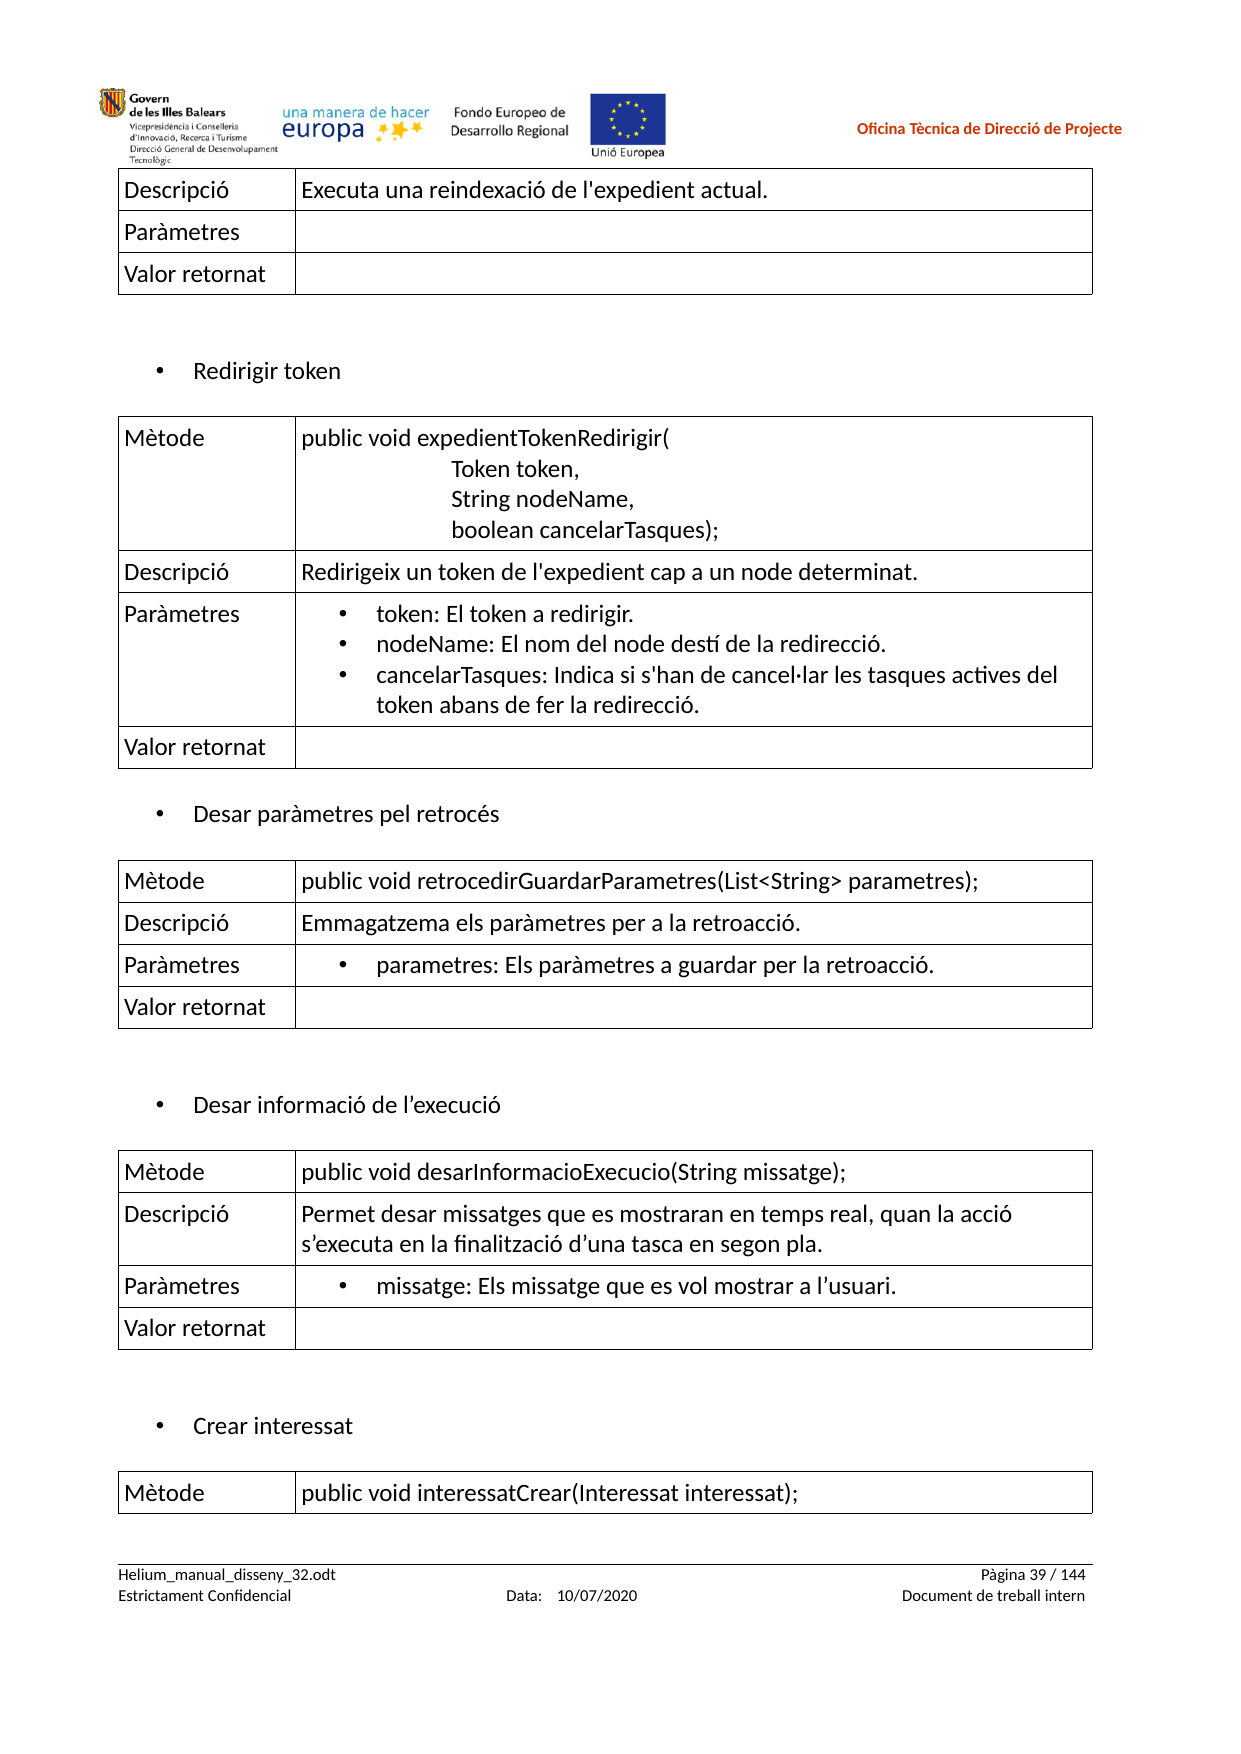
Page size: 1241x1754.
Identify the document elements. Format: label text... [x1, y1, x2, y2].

table_cell Paràmetres [119, 945, 295, 986]
table_cell Descripció [119, 1193, 295, 1265]
table_header Mètode [119, 861, 295, 902]
table_cell Valor retornat [119, 727, 295, 768]
table_cell Redirigeix un token de l'expedient cap a un node determinat. [296, 551, 1092, 592]
table_cell [296, 1308, 1092, 1349]
table_cell Valor retornat [119, 1308, 295, 1349]
table_cell [296, 211, 1092, 252]
list Desar informació de l’execució [156, 1089, 1122, 1119]
table_header public void retrocedirGuardarParametres(List<String> parametres); [296, 861, 1092, 902]
table_cell Valor retornat [119, 987, 295, 1028]
table_header public void desarInformacioExecucio(String missatge); [296, 1151, 1092, 1192]
list Redirigir token [156, 355, 1122, 386]
table_cell parametres: Els paràmetres a guardar per la retroacció. [296, 945, 1092, 986]
table_cell [296, 253, 1092, 294]
table_cell Paràmetres [119, 1266, 295, 1307]
table_cell Descripció [119, 169, 295, 210]
table_header Mètode [119, 1472, 295, 1513]
table_cell Paràmetres [119, 593, 295, 726]
table_cell missatge: Els missatge que es vol mostrar a l’usuari. [296, 1266, 1092, 1307]
list Crear interessat [156, 1410, 1122, 1441]
table_cell token: El token a redirigir. nodeName: El nom del node destí de la redirecció. cancelarTasques: Indica si s'han de cancel·lar les tasques actives del token abans de fer la redirecció. [296, 593, 1092, 726]
table_cell Valor retornat [119, 253, 295, 294]
table_header public void interessatCrear(Interessat interessat); [296, 1472, 1092, 1513]
table_header Mètode [119, 1151, 295, 1192]
list Desar paràmetres pel retrocés [156, 798, 1122, 829]
table_cell Descripció [119, 903, 295, 944]
table_cell Emmagatzema els paràmetres per a la retroacció. [296, 903, 1092, 944]
table_cell [296, 987, 1092, 1028]
table_cell Paràmetres [119, 211, 295, 252]
table_header public void expedientTokenRedirigir( Token token, String nodeName, boolean cancelarTasques); [296, 417, 1092, 550]
table_cell [296, 727, 1092, 768]
table_cell Executa una reindexació de l'expedient actual. [296, 169, 1092, 210]
table_header Mètode [119, 417, 295, 550]
table_cell Descripció [119, 551, 295, 592]
picture [99, 87, 668, 166]
table_cell Permet desar missatges que es mostraran en temps real, quan la acció s’executa en la finalització d’una tasca en segon pla. [296, 1193, 1092, 1265]
